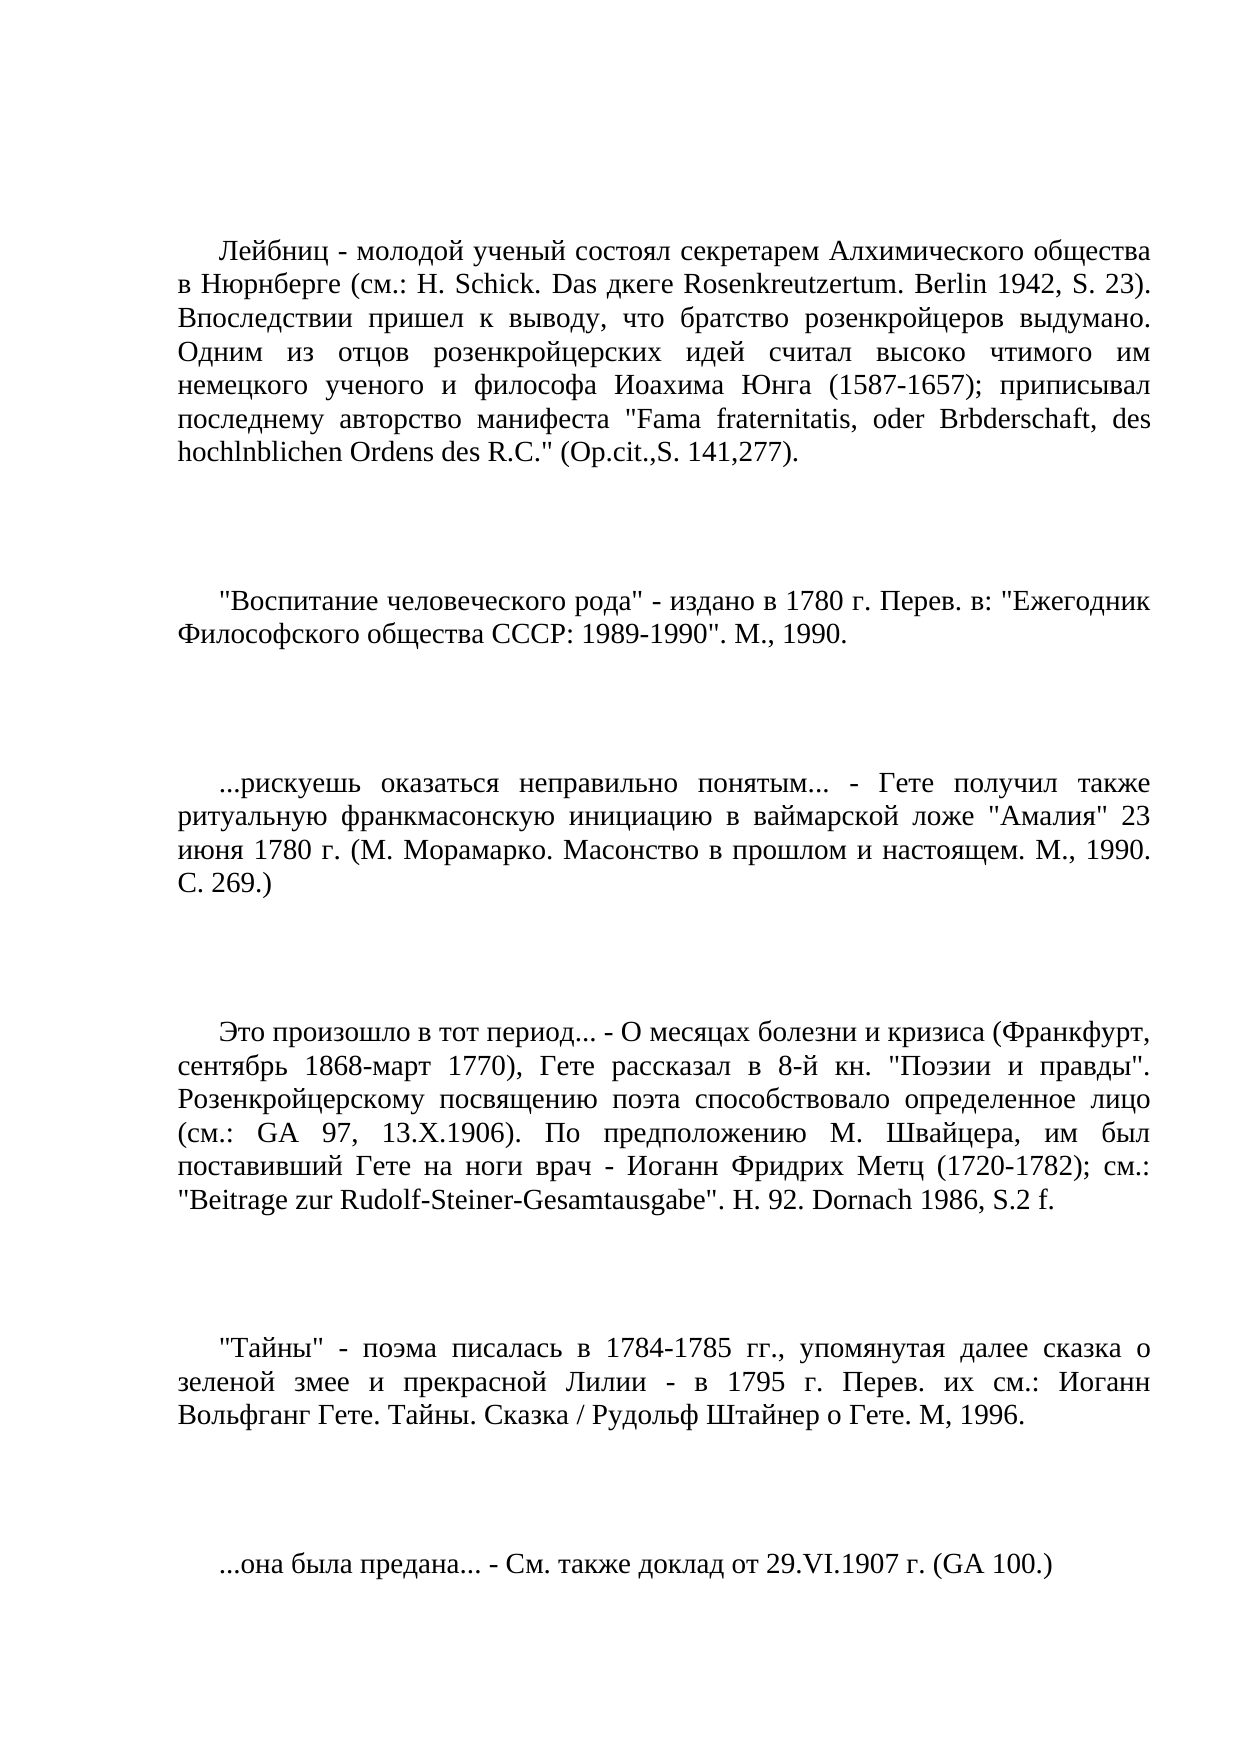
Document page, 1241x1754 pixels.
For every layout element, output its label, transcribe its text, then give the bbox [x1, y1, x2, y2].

text "Тайны" - поэма писалась в 1784-1785 гг., упомянутая далее сказка о зеленой змее и прекрасной Лилии - в 1795 г. Перев. их см.: Иоганн Вольфганг Гете. Тайны. Сказка / Рудольф Штайнер о Гете. М, 1996. [177, 1330, 1152, 1431]
text ...она была предана... - См. также доклад от 29.VI.1907 г. (GA 100.) [177, 1546, 1152, 1579]
text Это произошло в тот период... - О месяцах болезни и кризиса (Франкфурт, сентябрь 1868-март 1770), Гете рассказал в 8-й кн. "Поэзии и правды". Розенкройцерскому посвящению поэта способствовало определенное лицо (см.: GA 97, 13.Х.1906). По предположению М. Швайцера, им был поставивший Гете на ноги врач - Иоганн Фридрих Метц (1720-1782); см.: "Beitrage zur Rudolf-Steiner-Gesamtausgabe". H. 92. Dornach 1986, S.2 f. [177, 1014, 1152, 1215]
text Лейбниц - молодой ученый состоял секретарем Алхимического общества в Нюрнберге (см.: Н. Schick. Das дкеге Rosenkreutzertum. Berlin 1942, S. 23). Впоследствии пришел к выводу, что братство розенкройцеров выдумано. Одним из отцов розенкройцерских идей считал высоко чтимого им немецкого ученого и философа Иоахима Юнга (1587-1657); приписывал последнему авторство манифеста "Fama fraternitatis, oder Brbderschaft, des hochlnblichen Ordens des R.C." (Op.cit.,S. 141,277). [177, 233, 1152, 468]
text "Воспитание человеческого рода" - издано в 1780 г. Перев. в: "Ежегодник Философского общества СССР: 1989-1990". М., 1990. [177, 583, 1152, 650]
text ...рискуешь оказаться неправильно понятым... - Гете получил также ритуальную франкмасонскую инициацию в ваймарской ложе "Амалия" 23 июня 1780 г. (М. Морамарко. Масонство в прошлом и настоящем. М., 1990. С. 269.) [177, 765, 1152, 899]
